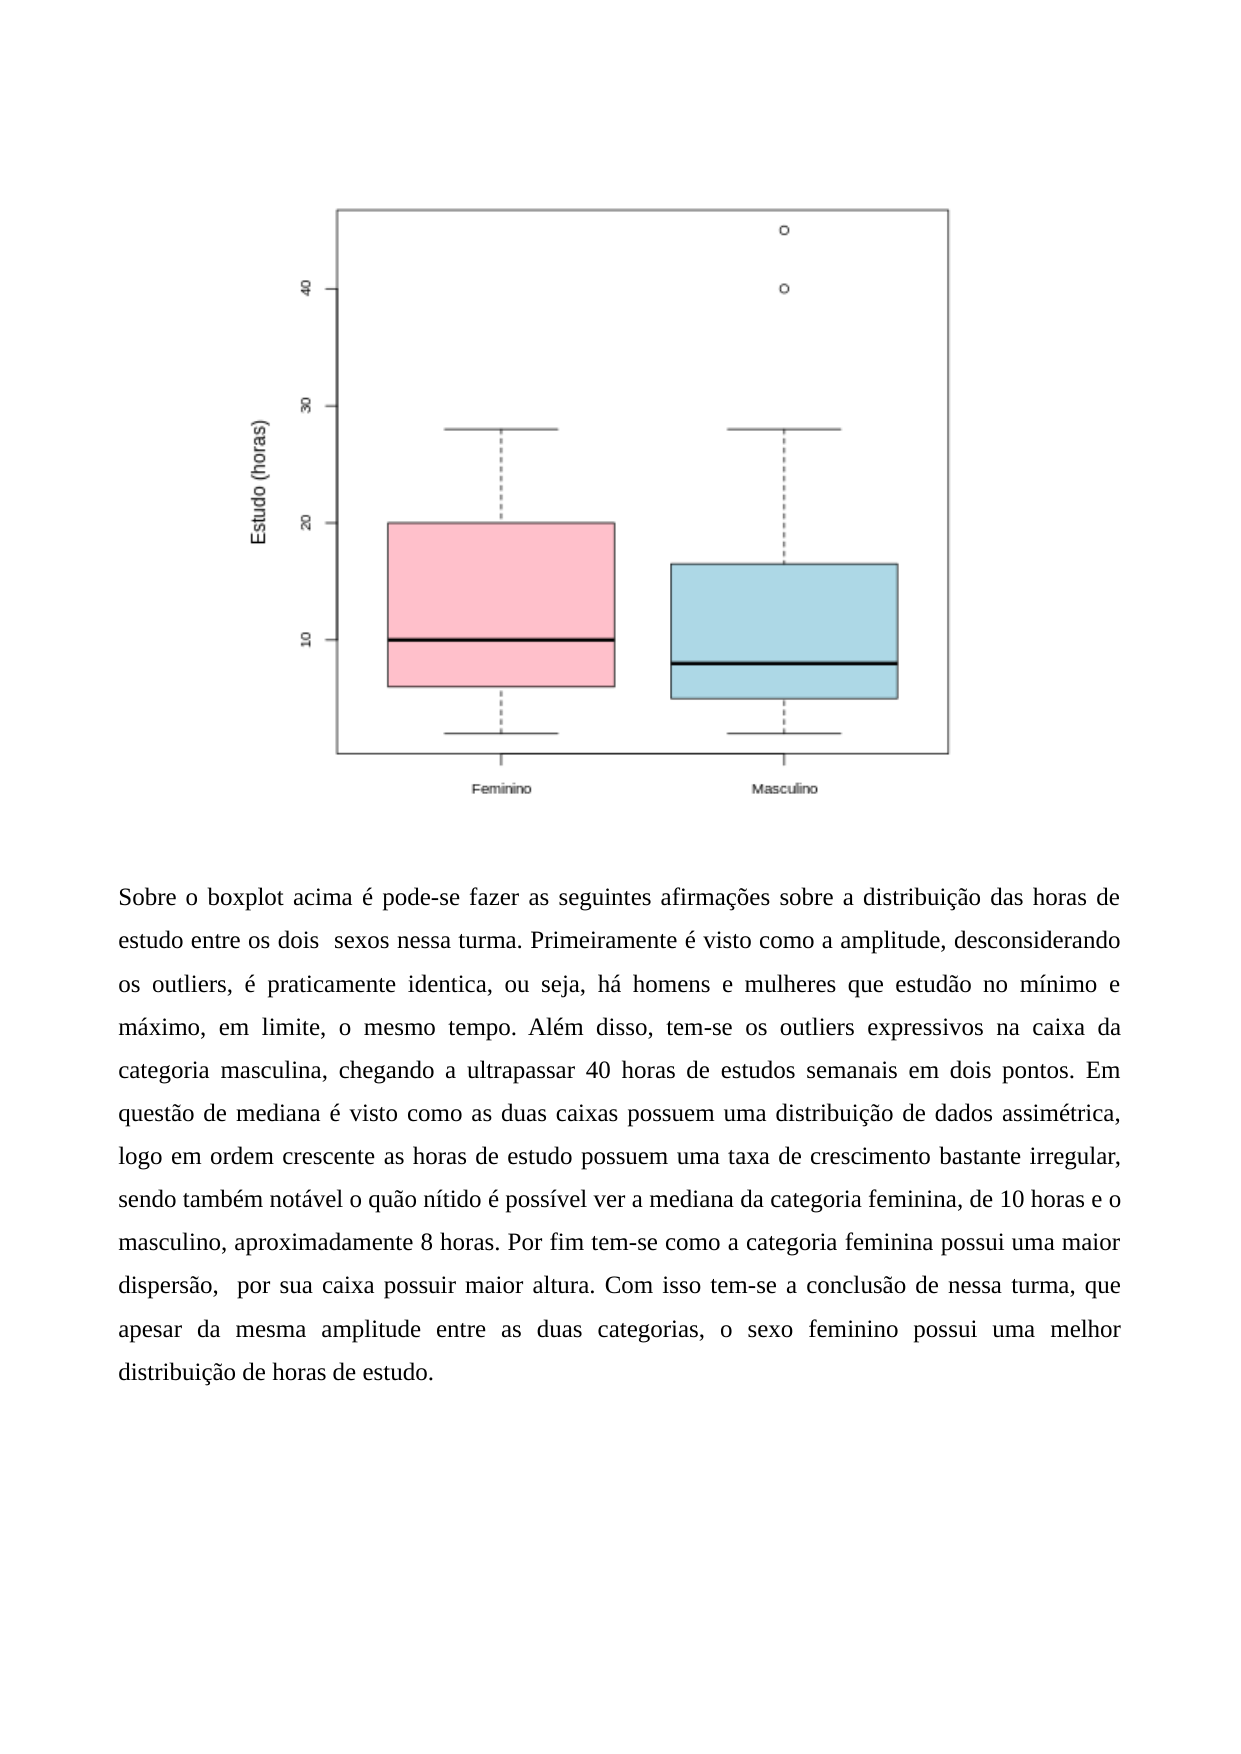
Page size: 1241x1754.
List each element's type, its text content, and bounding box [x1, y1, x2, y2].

text Sobre o boxplot acima é pode-se fazer as seguintes afirmações sobre a distribuição das horas de estudo entre os dois sexos nessa turma. Primeiramente é visto como a amplitude, desconsiderando os outliers, é praticamente identica, ou seja, há homens e mulheres que estudão no mínimo e máximo, em limite, o mesmo tempo. Além disso, tem-se os outliers expressivos na caixa da categoria masculina, chegando a ultrapassar 40 horas de estudos semanais em dois pontos. Em questão de mediana é visto como as duas caixas possuem uma distribuição de dados assimétrica, logo em ordem crescente as horas de estudo possuem uma taxa de crescimento bastante irregular, sendo também notável o quão nítido é possível ver a mediana da categoria feminina, de 10 horas e o masculino, aproximadamente 8 horas. Por fim tem-se como a categoria feminina possui uma maior dispersão, por sua caixa possuir maior altura. Com isso tem-se a conclusão de nessa turma, que apesar da mesma amplitude entre as duas categorias, o sexo feminino possui uma melhor distribuição de horas de estudo. [118, 869, 1122, 1386]
picture [245, 118, 995, 869]
